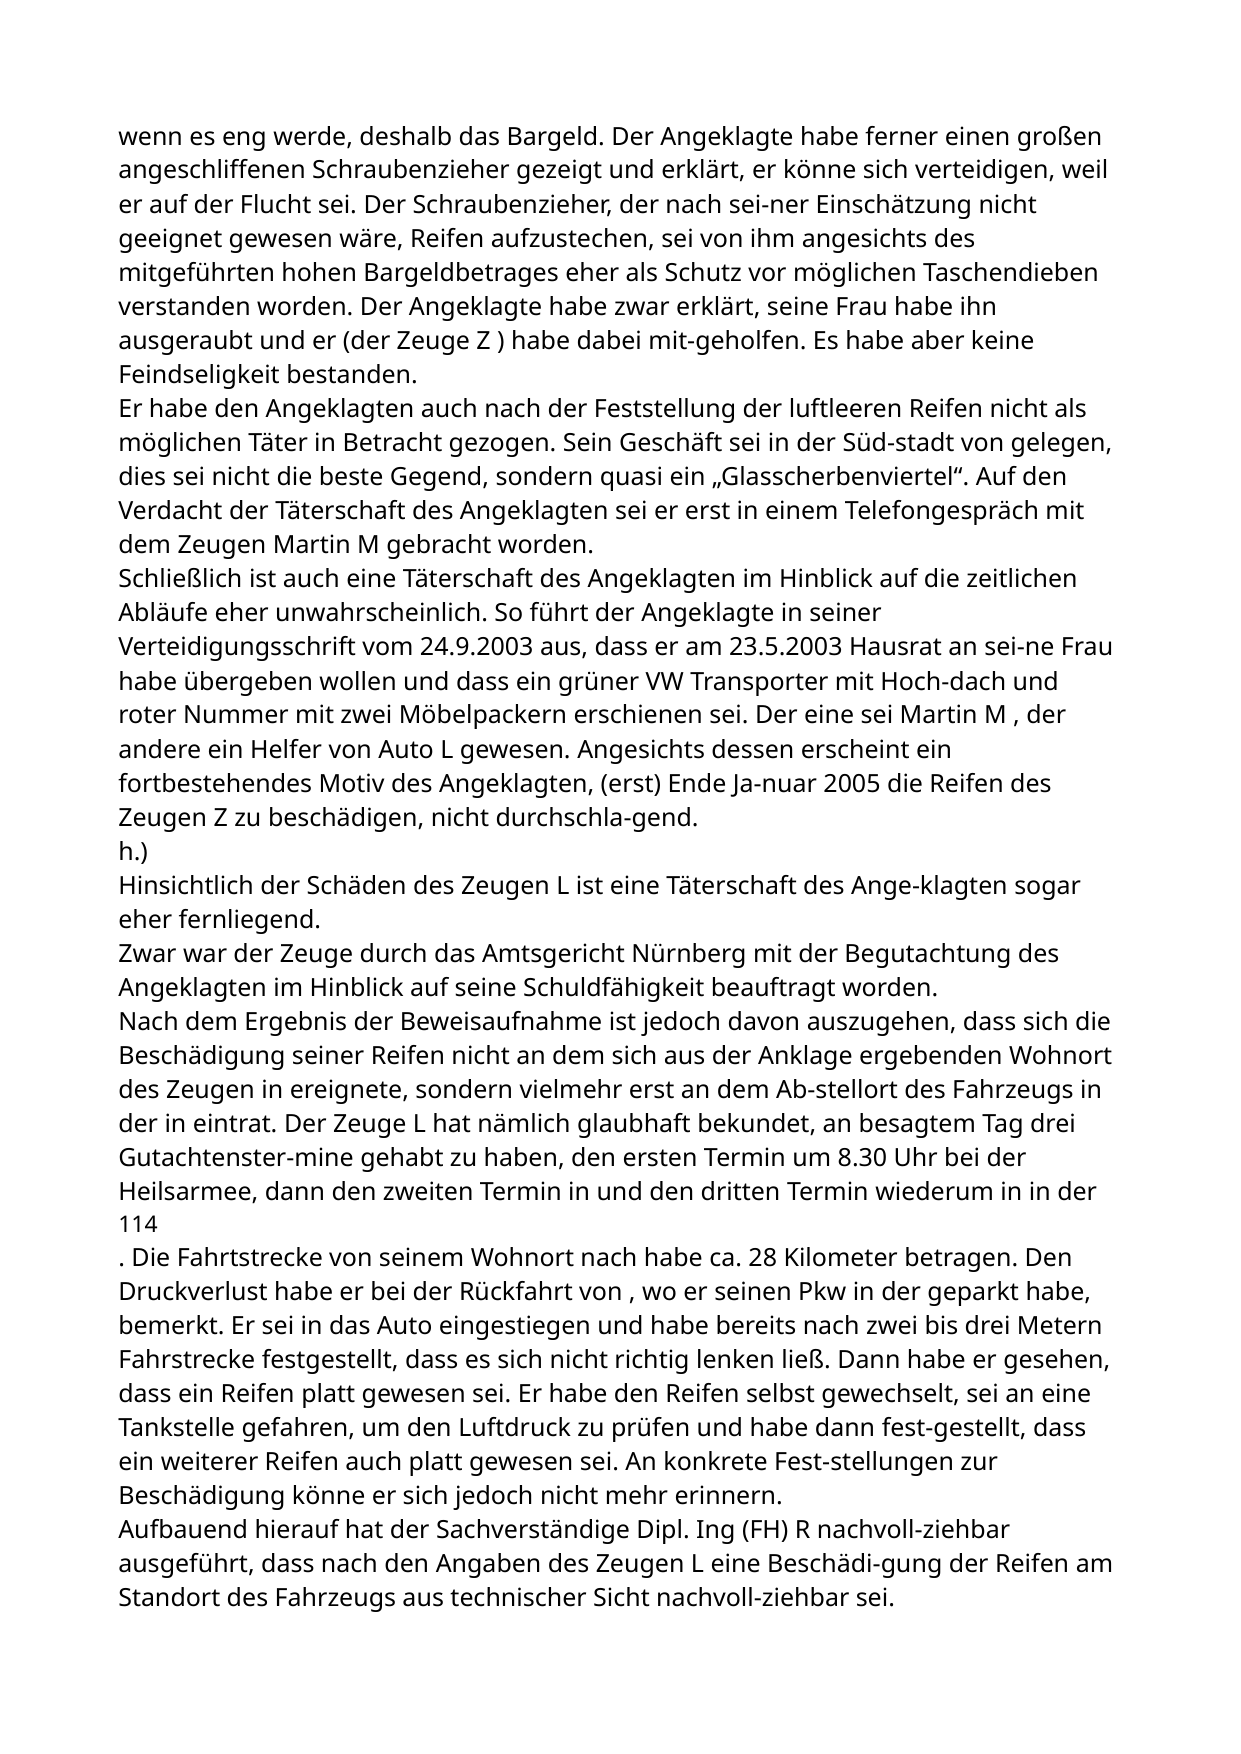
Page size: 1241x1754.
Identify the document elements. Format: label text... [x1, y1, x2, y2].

text Hinsichtlich der Schäden des Zeugen L ist eine Täterschaft des Ange-klagten sogar eher fernliegend. [118, 867, 1122, 936]
text Er habe den Angeklagten auch nach der Feststellung der luftleeren Reifen nicht als möglichen Täter in Betracht gezogen. Sein Geschäft sei in der Süd-stadt von gelegen, dies sei nicht die beste Gegend, sondern quasi ein „Glasscherbenviertel“. Auf den Verdacht der Täterschaft des Angeklagten sei er erst in einem Telefongespräch mit dem Zeugen Martin M gebracht worden. [118, 391, 1122, 561]
text h.) [118, 833, 1122, 867]
text Aufbauend hierauf hat der Sachverständige Dipl. Ing (FH) R nachvoll-ziehbar ausgeführt, dass nach den Angaben des Zeugen L eine Beschädi-gung der Reifen am Standort des Fahrzeugs aus technischer Sicht nachvoll-ziehbar sei. [118, 1512, 1122, 1614]
text Schließlich ist auch eine Täterschaft des Angeklagten im Hinblick auf die zeitlichen Abläufe eher unwahrscheinlich. So führt der Angeklagte in seiner Verteidigungsschrift vom 24.9.2003 aus, dass er am 23.5.2003 Hausrat an sei-ne Frau habe übergeben wollen und dass ein grüner VW Transporter mit Hoch-dach und roter Nummer mit zwei Möbelpackern erschienen sei. Der eine sei Martin M , der andere ein Helfer von Auto L gewesen. Angesichts dessen erscheint ein fortbestehendes Motiv des Angeklagten, (erst) Ende Ja-nuar 2005 die Reifen des Zeugen Z zu beschädigen, nicht durchschla-gend. [118, 561, 1122, 833]
text wenn es eng werde, deshalb das Bargeld. Der Angeklagte habe ferner einen großen angeschliffenen Schraubenzieher gezeigt und erklärt, er könne sich verteidigen, weil er auf der Flucht sei. Der Schraubenzieher, der nach sei-ner Einschätzung nicht geeignet gewesen wäre, Reifen aufzustechen, sei von ihm angesichts des mitgeführten hohen Bargeldbetrages eher als Schutz vor möglichen Taschendieben verstanden worden. Der Angeklagte habe zwar erklärt, seine Frau habe ihn ausgeraubt und er (der Zeuge Z ) habe dabei mit-geholfen. Es habe aber keine Feindseligkeit bestanden. [118, 118, 1122, 391]
text 114 [118, 1208, 1122, 1239]
text Zwar war der Zeuge durch das Amtsgericht Nürnberg mit der Begutachtung des Angeklagten im Hinblick auf seine Schuldfähigkeit beauftragt worden. [118, 936, 1122, 1004]
text . Die Fahrtstrecke von seinem Wohnort nach habe ca. 28 Kilometer betragen. Den Druckverlust habe er bei der Rückfahrt von , wo er seinen Pkw in der geparkt habe, bemerkt. Er sei in das Auto eingestiegen und habe bereits nach zwei bis drei Metern Fahrstrecke festgestellt, dass es sich nicht richtig lenken ließ. Dann habe er gesehen, dass ein Reifen platt gewesen sei. Er habe den Reifen selbst gewechselt, sei an eine Tankstelle gefahren, um den Luftdruck zu prüfen und habe dann fest-gestellt, dass ein weiterer Reifen auch platt gewesen sei. An konkrete Fest-stellungen zur Beschädigung könne er sich jedoch nicht mehr erinnern. [118, 1239, 1122, 1512]
text Nach dem Ergebnis der Beweisaufnahme ist jedoch davon auszugehen, dass sich die Beschädigung seiner Reifen nicht an dem sich aus der Anklage ergebenden Wohnort des Zeugen in ereignete, sondern vielmehr erst an dem Ab-stellort des Fahrzeugs in der in eintrat. Der Zeuge L hat nämlich glaubhaft bekundet, an besagtem Tag drei Gutachtenster-mine gehabt zu haben, den ersten Termin um 8.30 Uhr bei der Heilsarmee, dann den zweiten Termin in und den dritten Termin wiederum in in der [118, 1004, 1122, 1208]
